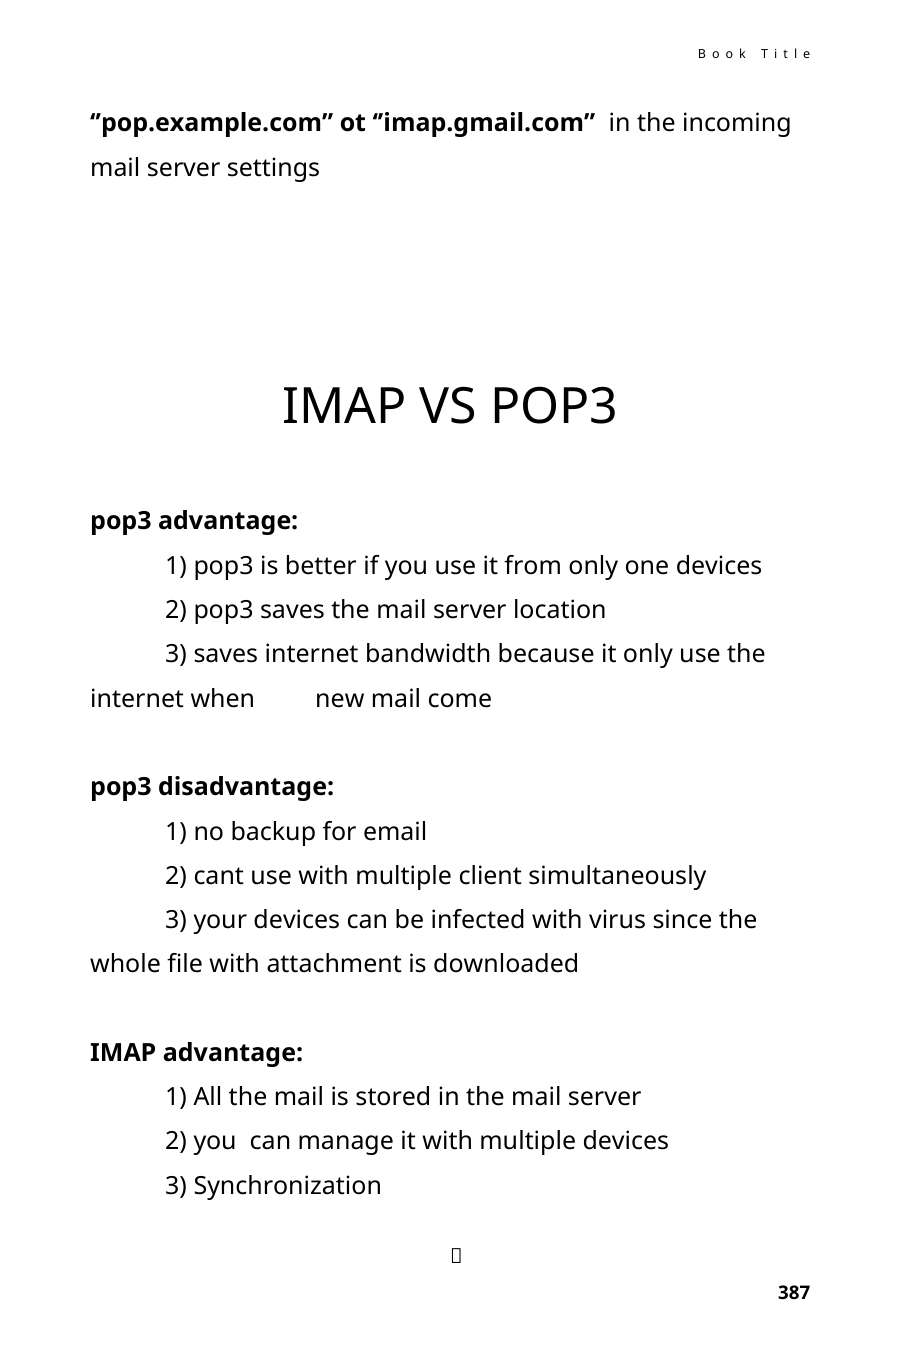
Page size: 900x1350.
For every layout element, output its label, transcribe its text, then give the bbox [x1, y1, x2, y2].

text 1) pop3 is better if you use it from only one devices [90, 547, 810, 582]
text 1) All the mail is stored in the mail server [90, 1079, 810, 1113]
text 2) cant use with multiple client simultaneously [90, 857, 810, 891]
text IMAP VS POP3 [90, 370, 810, 438]
text 3) Synchronization [90, 1167, 810, 1201]
text pop3 advantage: [90, 503, 810, 537]
text ‘’pop.example.com” ot ‘’imap.gmail.com” in the incoming mail server settings [90, 105, 810, 183]
text pop3 disadvantage: [90, 769, 810, 803]
text 3) saves internet bandwidth because it only use the internet when new mail come [90, 636, 810, 714]
text 2) you can manage it with multiple devices [90, 1123, 810, 1157]
text 2) pop3 saves the mail server location [90, 592, 810, 626]
text 3) your devices can be infected with virus since the whole file with attachment is downloaded [90, 902, 810, 980]
text 1) no backup for email [90, 813, 810, 847]
text IMAP advantage: [90, 1034, 810, 1068]
